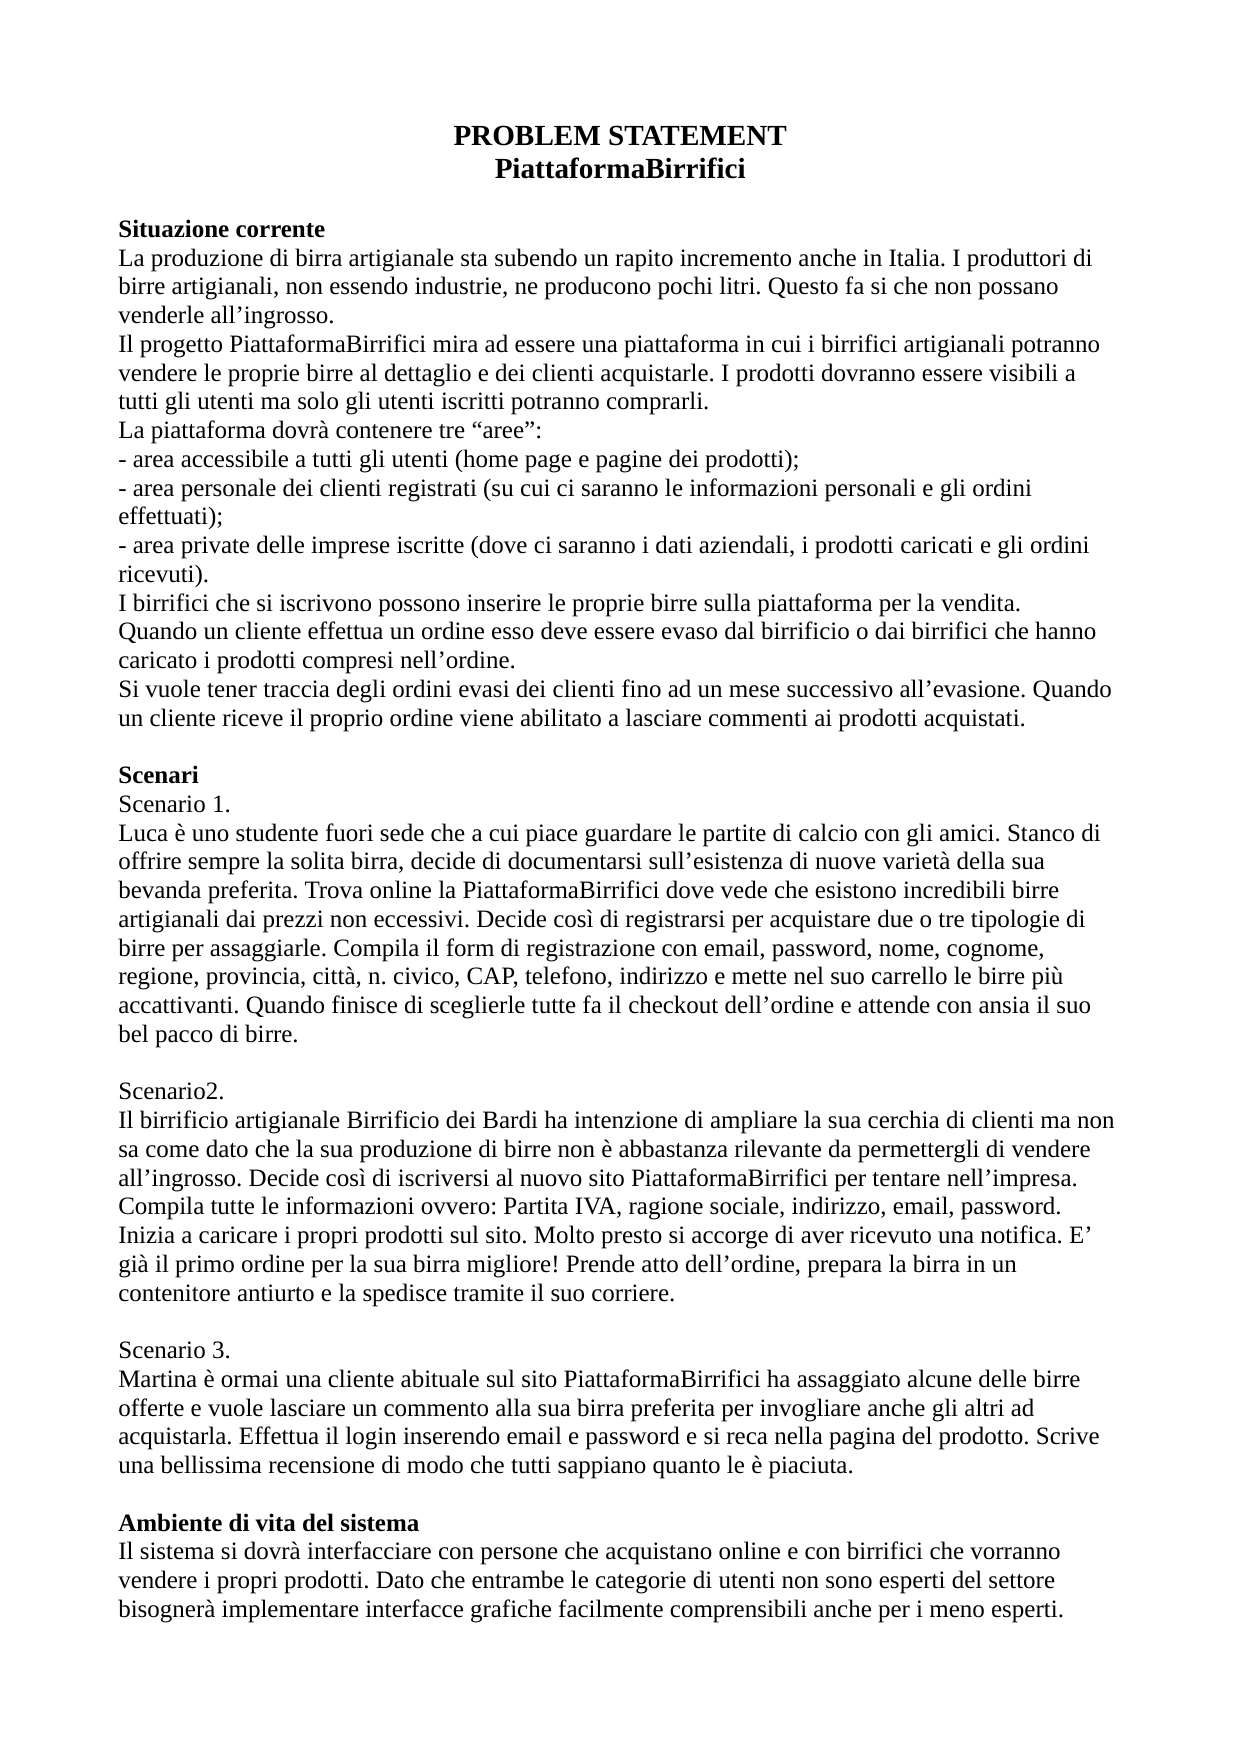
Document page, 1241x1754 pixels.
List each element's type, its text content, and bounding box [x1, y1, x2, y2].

text Martina è ormai una cliente abituale sul sito PiattaformaBirrifici ha assaggiato alcune delle birre offerte e vuole lasciare un commento alla sua birra preferita per invogliare anche gli altri ad acquistarla. Effettua il login inserendo email e password e si reca nella pagina del prodotto. Scrive una bellissima recensione di modo che tutti sappiano quanto le è piaciuta. [118, 1364, 1122, 1479]
text - area accessibile a tutti gli utenti (home page e pagine dei prodotti); [118, 444, 1122, 473]
text Luca è uno studente fuori sede che a cui piace guardare le partite di calcio con gli amici. Stanco di offrire sempre la solita birra, decide di documentarsi sull’esistenza di nuove varietà della sua bevanda preferita. Trova online la PiattaformaBirrifici dove vede che esistono incredibili birre artigianali dai prezzi non eccessivi. Decide così di registrarsi per acquistare due o tre tipologie di birre per assaggiarle. Compila il form di registrazione con email, password, nome, cognome, regione, provincia, città, n. civico, CAP, telefono, indirizzo e mette nel suo carrello le birre più accattivanti. Quando finisce di sceglierle tutte fa il checkout dell’ordine e attende con ansia il suo bel pacco di birre. [118, 818, 1122, 1048]
text Scenario 1. [118, 789, 1122, 818]
text Il progetto PiattaformaBirrifici mira ad essere una piattaforma in cui i birrifici artigianali potranno vendere le proprie birre al dettaglio e dei clienti acquistarle. I prodotti dovranno essere visibili a tutti gli utenti ma solo gli utenti iscritti potranno comprarli. [118, 329, 1122, 415]
text PROBLEM STATEMENT [118, 118, 1122, 152]
text Scenari [118, 760, 1122, 789]
text Il birrificio artigianale Birrificio dei Bardi ha intenzione di ampliare la sua cerchia di clienti ma non sa come dato che la sua produzione di birre non è abbastanza rilevante da permettergli di vendere all’ingrosso. Decide così di iscriversi al nuovo sito PiattaformaBirrifici per tentare nell’impresa. Compila tutte le informazioni ovvero: Partita IVA, ragione sociale, indirizzo, email, password. Inizia a caricare i propri prodotti sul sito. Molto presto si accorge di aver ricevuto una notifica. E’ già il primo ordine per la sua birra migliore! Prende atto dell’ordine, prepara la birra in un contenitore antiurto e la spedisce tramite il suo corriere. [118, 1105, 1122, 1306]
text Scenario 3. [118, 1335, 1122, 1364]
text Quando un cliente effettua un ordine esso deve essere evaso dal birrificio o dai birrifici che hanno caricato i prodotti compresi nell’ordine. [118, 616, 1122, 674]
text - area personale dei clienti registrati (su cui ci saranno le informazioni personali e gli ordini effettuati); [118, 473, 1122, 530]
text Il sistema si dovrà interfacciare con persone che acquistano online e con birrifici che vorranno vendere i propri prodotti. Dato che entrambe le categorie di utenti non sono esperti del settore bisognerà implementare interfacce grafiche facilmente comprensibili anche per i meno esperti. [118, 1536, 1122, 1623]
text Situazione corrente [118, 214, 1122, 243]
text Scenario2. [118, 1076, 1122, 1105]
text PiattaformaBirrifici [118, 152, 1122, 185]
text Ambiente di vita del sistema [118, 1508, 1122, 1536]
text La produzione di birra artigianale sta subendo un rapito incremento anche in Italia. I produttori di birre artigianali, non essendo industrie, ne producono pochi litri. Questo fa si che non possano venderle all’ingrosso. [118, 243, 1122, 329]
text - area private delle imprese iscritte (dove ci saranno i dati aziendali, i prodotti caricati e gli ordini ricevuti). [118, 530, 1122, 588]
text La piattaforma dovrà contenere tre “aree”: [118, 415, 1122, 444]
text Si vuole tener traccia degli ordini evasi dei clienti fino ad un mese successivo all’evasione. Quando un cliente riceve il proprio ordine viene abilitato a lasciare commenti ai prodotti acquistati. [118, 674, 1122, 731]
text I birrifici che si iscrivono possono inserire le proprie birre sulla piattaforma per la vendita. [118, 588, 1122, 616]
